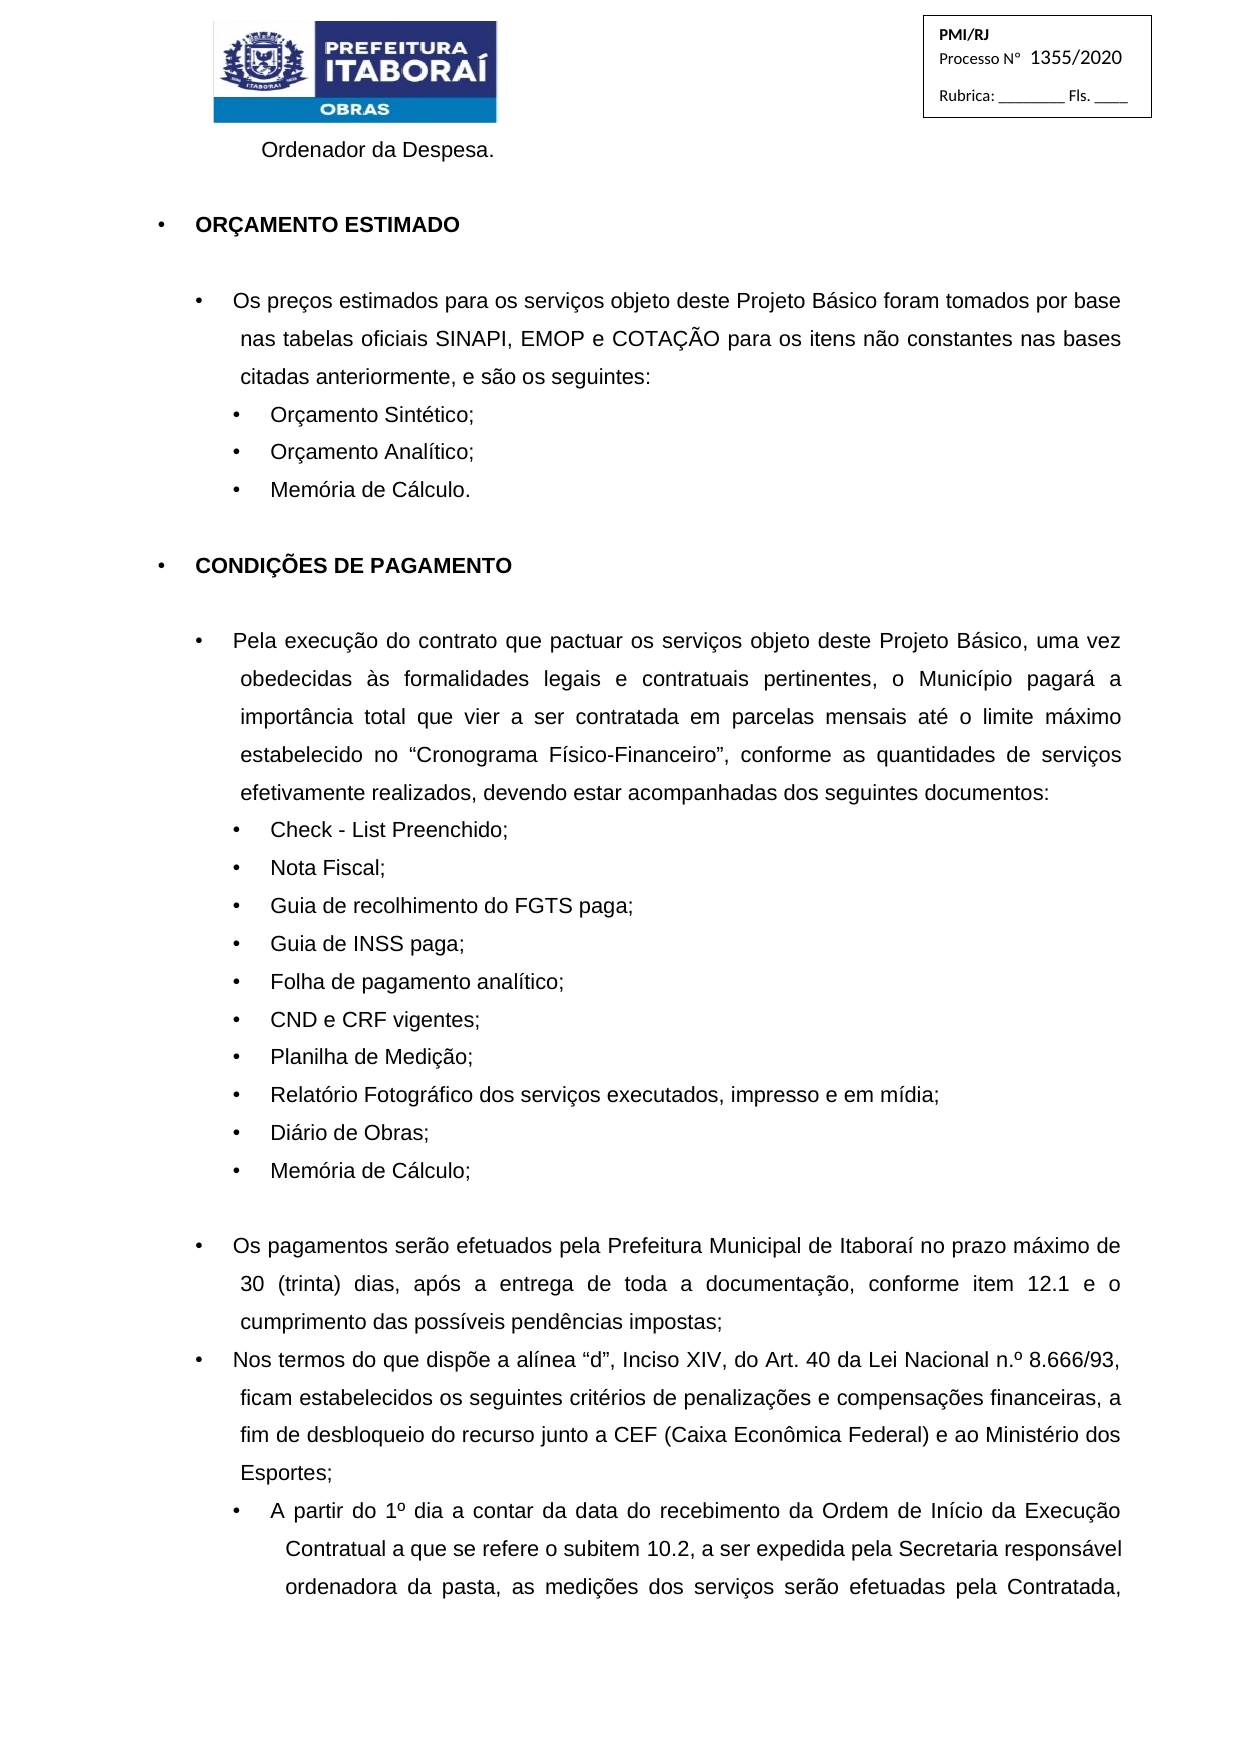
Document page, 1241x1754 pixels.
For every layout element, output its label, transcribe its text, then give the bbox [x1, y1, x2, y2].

list CONDIÇÕES DE PAGAMENTO [158, 553, 1122, 578]
list ORÇAMENTO ESTIMADO [158, 212, 1122, 238]
list CND e CRF vigentes; [233, 1006, 1122, 1032]
list Pela execução do contrato que pactuar os serviços objeto deste Projeto Básico, uma vez obedecidas às formalidades legais e contratuais pertinentes, o Município pagará a importância total que vier a ser contratada em parcelas mensais até o limite máximo estabelecido no “Cronograma Físico-Financeiro”, conforme as quantidades de serviços efetivamente realizados, devendo estar acompanhadas dos seguintes documentos: [195, 628, 1122, 805]
picture [213, 21, 498, 123]
picture [213, 103, 317, 118]
list Diário de Obras; [233, 1120, 1122, 1145]
list Nota Fiscal; [233, 855, 1122, 880]
list Nos termos do que dispõe a alínea “d”, Inciso XIV, do Art. 40 da Lei Nacional n.º 8.666/93, ficam estabelecidos os seguintes critérios de penalizações e compensações financeiras, a fim de desbloqueio do recurso junto a CEF (Caixa Econômica Federal) e ao Ministério dos Esportes; [195, 1347, 1122, 1485]
list Memória de Cálculo; [233, 1158, 1122, 1183]
list Check - List Preenchido; [233, 817, 1122, 843]
list Relatório Fotográfico dos serviços executados, impresso e em mídia; [233, 1082, 1122, 1107]
list Os preços estimados para os serviços objeto deste Projeto Básico foram tomados por base nas tabelas oficiais SINAPI, EMOP e COTAÇÃO para os itens não constantes nas bases citadas anteriormente, e são os seguintes: [195, 288, 1122, 389]
list Guia de recolhimento do FGTS paga; [233, 893, 1122, 918]
picture [393, 104, 486, 118]
list Folha de pagamento analítico; [233, 969, 1122, 994]
list A partir do 1º dia a contar da data do recebimento da Ordem de Início da Execução Contratual a que se refere o subitem 10.2, a ser expedida pela Secretaria responsável ordenadora da pasta, as medições dos serviços serão efetuadas pela Contratada, [233, 1498, 1122, 1599]
list Planilha de Medição; [233, 1044, 1122, 1069]
list Guia de INSS paga; [233, 931, 1122, 956]
list Os pagamentos serão efetuados pela Prefeitura Municipal de Itaboraí no prazo máximo de 30 (trinta) dias, após a entrega de toda a documentação, conforme item 12.1 e o cumprimento das possíveis pendências impostas; [195, 1233, 1122, 1334]
text Ordenador da Despesa. [195, 137, 1122, 162]
list Orçamento Analítico; [233, 439, 1122, 464]
list Memória de Cálculo. [233, 477, 1122, 502]
list Orçamento Sintético; [233, 401, 1122, 427]
